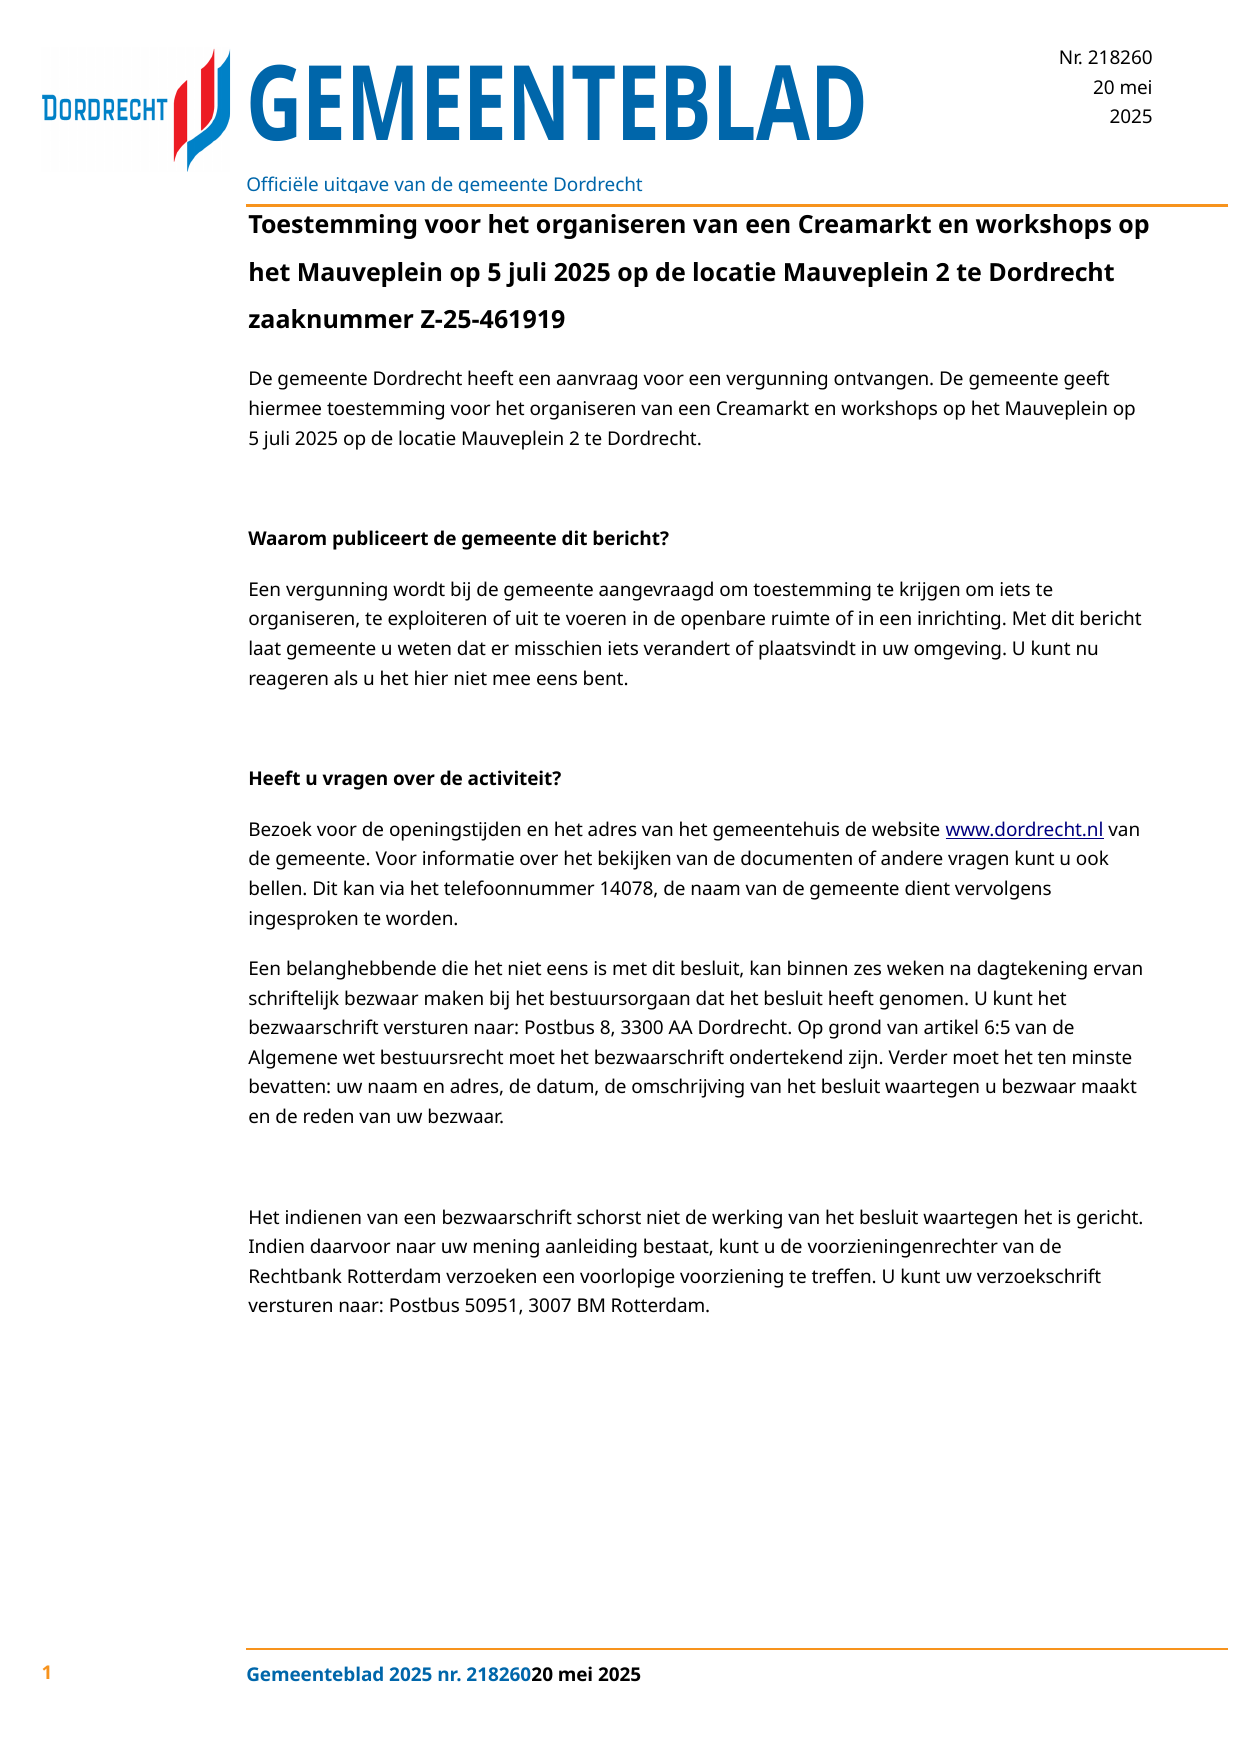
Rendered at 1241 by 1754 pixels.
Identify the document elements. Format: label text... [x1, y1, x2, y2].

picture [41, 47, 231, 172]
text Een vergunning wordt bij de gemeente aangevraagd om toestemming te krijgen om iets te organiseren, te exploiteren of uit te voeren in de openbare ruimte of in een inrichting. Met dit bericht laat gemeente u weten dat er misschien iets verandert of plaatsvindt in uw omgeving. U kunt nu reageren als u het hier niet mee eens bent. [248, 576, 1152, 690]
text Het indienen van een bezwaarschrift schorst niet de werking van het besluit waartegen het is gericht. Indien daarvoor naar uw mening aanleiding bestaat, kunt u de voorzieningenrechter van de Rechtbank Rotterdam verzoeken een voorlopige voorziening te treffen. U kunt uw verzoekschrift versturen naar: Postbus 50951, 3007 BM Rotterdam. [248, 1204, 1152, 1318]
text Een belanghebbende die het niet eens is met dit besluit, kan binnen zes weken na dagtekening ervan schriftelijk bezwaar maken bij het bestuursorgaan dat het besluit heeft genomen. U kunt het bezwaarschrift versturen naar: Postbus 8, 3300 AA Dordrecht. Op grond van artikel 6:5 van de Algemene wet bestuursrecht moet het bezwaarschrift ondertekend zijn. Verder moet het ten minste bevatten: uw naam en adres, de datum, de omschrijving van het besluit waartegen u bezwaar maakt en de reden van uw bezwaar. [248, 955, 1152, 1129]
text Waarom publiceert de gemeente dit bericht? [248, 526, 1152, 551]
text Bezoek voor de openingstijden en het adres van het gemeentehuis de website www.dordrecht.nl van de gemeente. Voor informatie over het bekijken van de documenten of andere vragen kunt u ook bellen. Dit kan via het telefoonnummer 14078, de naam van de gemeente dient vervolgens ingesproken te worden. [248, 816, 1152, 930]
text Heeft u vragen over de activiteit? [248, 766, 1152, 791]
text De gemeente Dordrecht heeft een aanvraag voor een vergunning ontvangen. De gemeente geeft hiermee toestemming voor het organiseren van een Creamarkt en workshops op het Mauveplein op 5 juli 2025 op de locatie Mauveplein 2 te Dordrecht. [248, 366, 1152, 450]
text Toestemming voor het organiseren van een Creamarkt en workshops op het Mauveplein op 5 juli 2025 op de locatie Mauveplein 2 te Dordrecht zaaknummer Z-25-461919 [248, 207, 1152, 336]
